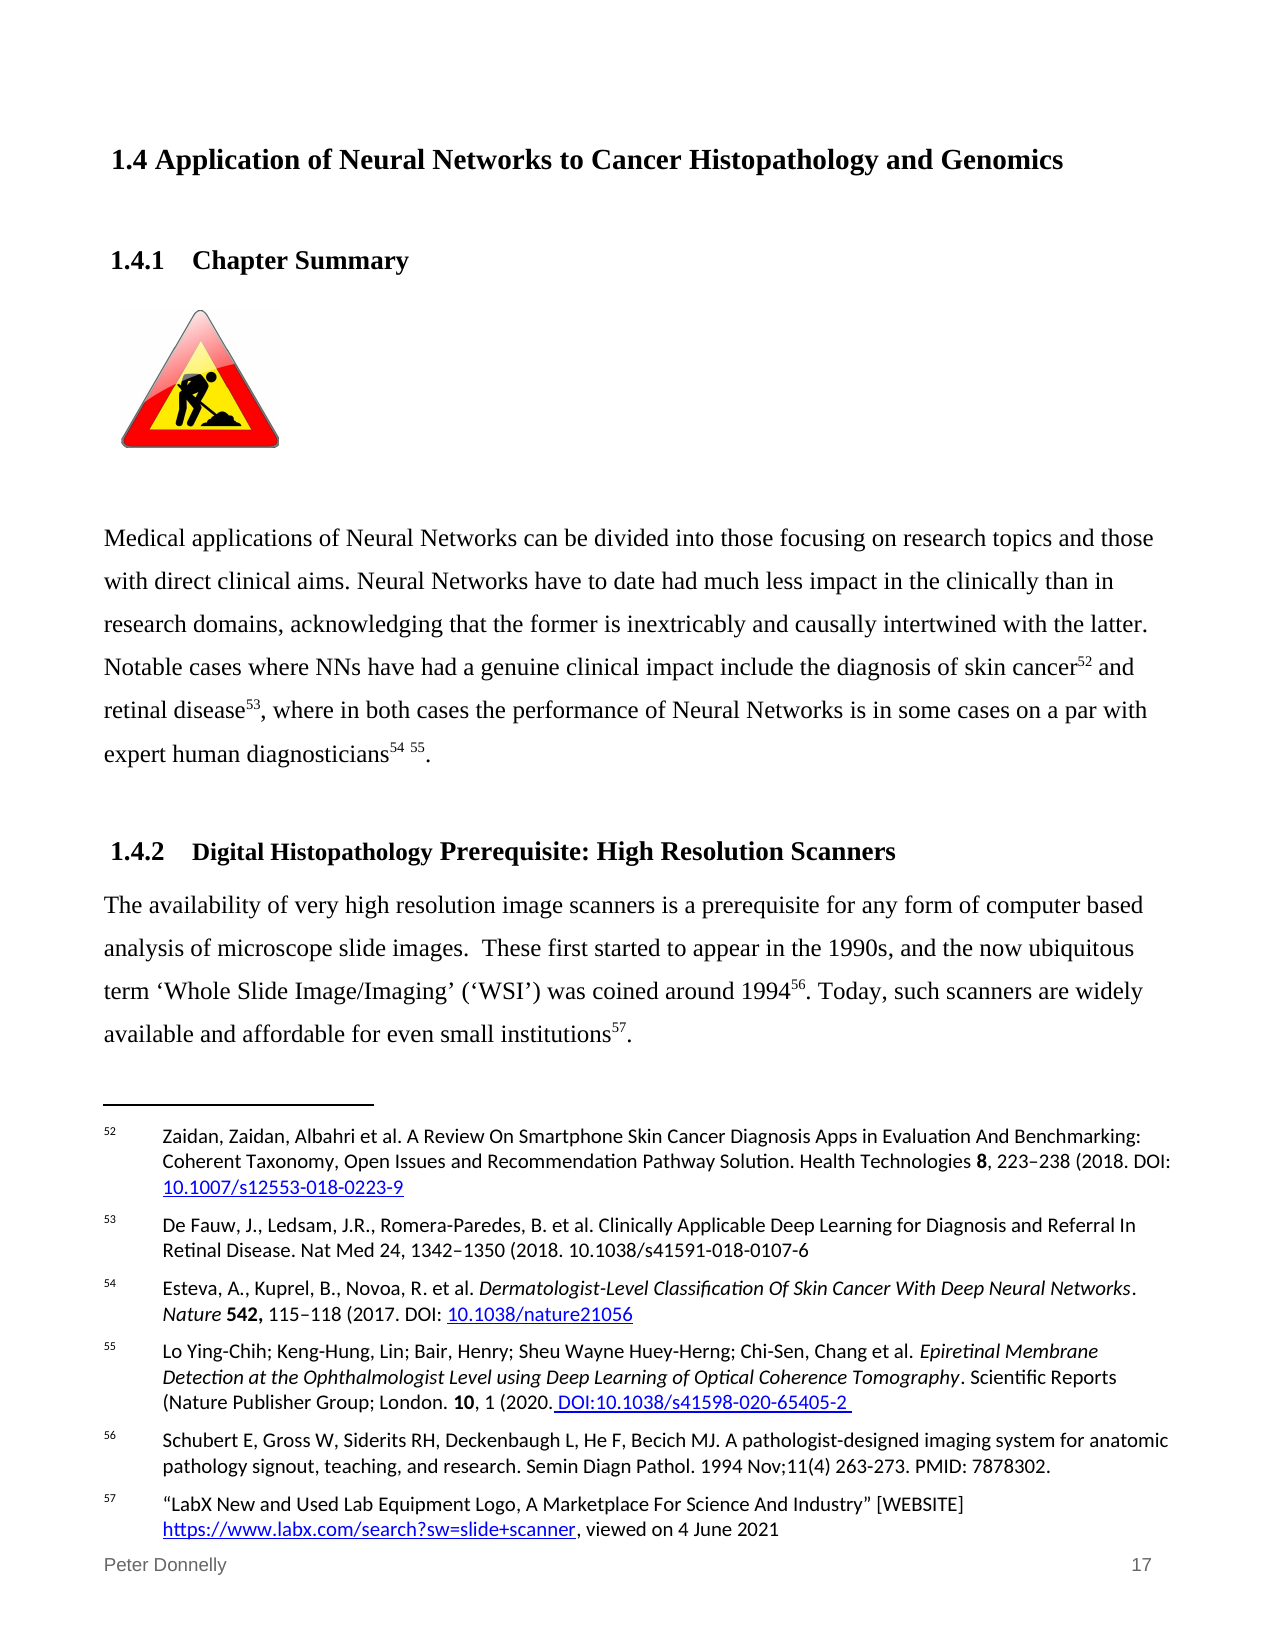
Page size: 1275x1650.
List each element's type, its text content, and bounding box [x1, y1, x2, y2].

text The availability of very high resolution image scanners is a prerequisite for any form of computer based analysis of microscope slide images. These first started to appear in the 1990s, and the now ubiquitous term ‘Whole Slide Image/Imaging’ (‘WSI’) was coined around 1994. Today, such scanners are widely available and affordable for even small institutions. [103, 890, 1181, 1048]
subtitle Application of Neural Networks to Cancer Histopathology and Genomics [103, 142, 1181, 176]
text De Fauw, J., Ledsam, J.R., Romera-Paredes, B. et al. Clinically Applicable Deep Learning for Diagnosis and Referral In Retinal Disease. Nat Med 24, 1342–1350 (2018. 10.1038/s41591-018-0107-6 [103, 1212, 1181, 1263]
text Zaidan, Zaidan, Albahri et al. A Review On Smartphone Skin Cancer Diagnosis Apps in Evaluation And Benchmarking: Coherent Taxonomy, Open Issues and Recommendation Pathway Solution. Health Technologies 8, 223–238 (2018. DOI: 10.1007/s12553-018-0223-9 [103, 1123, 1181, 1199]
text “LabX New and Used Lab Equipment Logo, A Marketplace For Science And Industry” [WEBSITE] https://www.labx.com/search?sw=slide+scanner, viewed on 4 June 2021 [103, 1491, 1181, 1542]
text Medical applications of Neural Networks can be divided into those focusing on research topics and those with direct clinical aims. Neural Networks have to date had much less impact in the clinically than in research domains, acknowledging that the former is inextricably and causally intertwined with the latter. Notable cases where NNs have had a genuine clinical impact include the diagnosis of skin cancer and retinal disease, where in both cases the performance of Neural Networks is in some cases on a par with expert human diagnosticians . [103, 523, 1181, 767]
text Esteva, A., Kuprel, B., Novoa, R. et al. Dermatologist-Level Classification Of Skin Cancer With Deep Neural Networks. Nature 542, 115–118 (2017. DOI: 10.1038/nature21056 [103, 1275, 1181, 1326]
text Lo Ying-Chih; Keng-Hung, Lin; Bair, Henry; Sheu Wayne Huey-Herng; Chi-Sen, Chang et al. Epiretinal Membrane Detection at the Ophthalmologist Level using Deep Learning of Optical Coherence Tomography. Scientific Reports (Nature Publisher Group; London. 10, 1 (2020. DOI:10.1038/s41598-020-65405-2 [103, 1339, 1181, 1415]
picture [121, 310, 279, 448]
text Schubert E, Gross W, Siderits RH, Deckenbaugh L, He F, Becich MJ. A pathologist-designed imaging system for anatomic pathology signout, teaching, and research. Semin Diagn Pathol. 1994 Nov;11(4) 263-273. PMID: 7878302. [103, 1427, 1181, 1478]
subtitle Chapter Summary [103, 244, 1181, 275]
subtitle Digital Histopathology Prerequisite: High Resolution Scanners [103, 835, 1181, 866]
